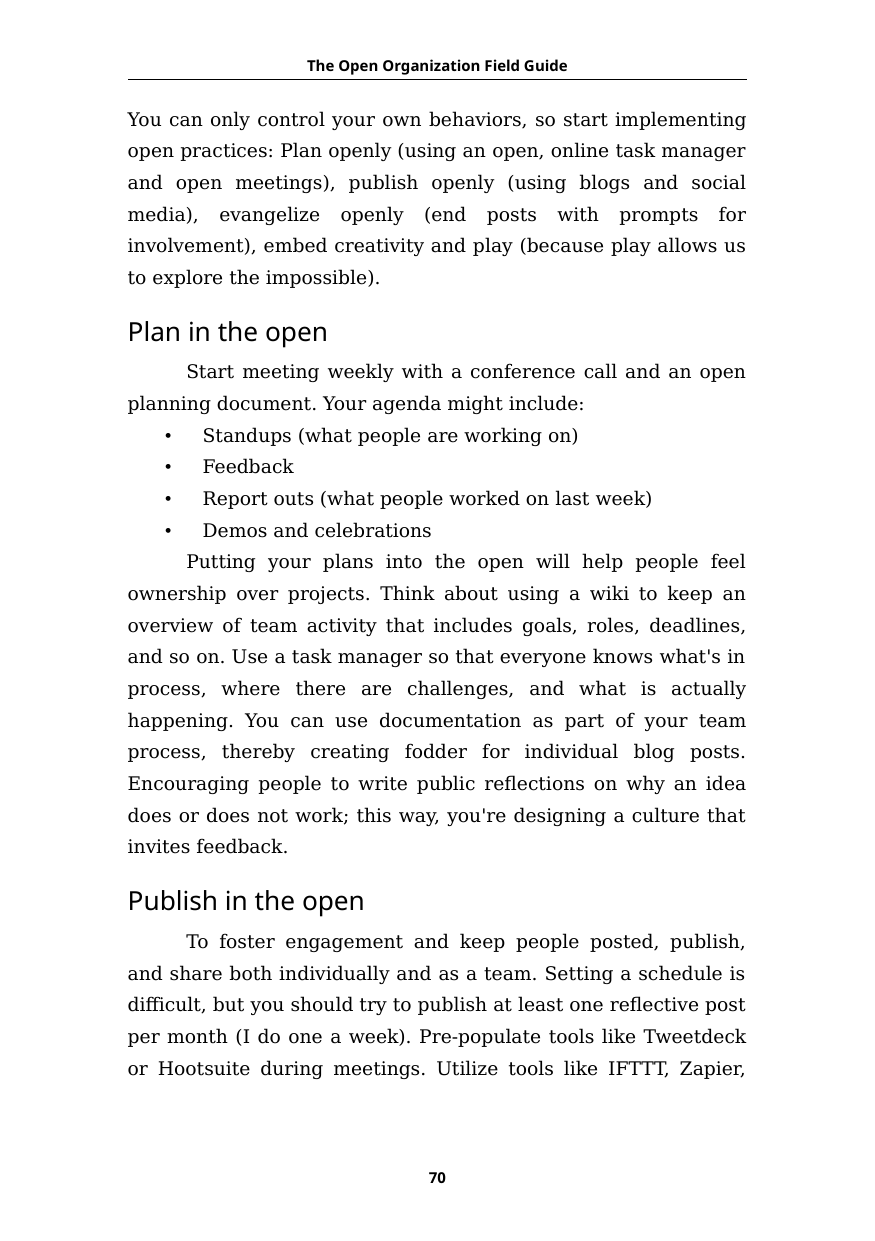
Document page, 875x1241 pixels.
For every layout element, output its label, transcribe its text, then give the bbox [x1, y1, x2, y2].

list Standups (what people are working on) [165, 425, 747, 447]
text Start meeting weekly with a conference call and an open planning document. Your agenda might include: [127, 361, 747, 415]
list Demos and celebrations [165, 520, 747, 542]
list Report outs (what people worked on last week) [165, 488, 747, 510]
list Feedback [165, 456, 747, 478]
subtitle Publish in the open [127, 883, 747, 918]
text Putting your plans into the open will help people feel ownership over projects. Think about using a wiki to keep an overview of team activity that includes goals, roles, deadlines, and so on. Use a task manager so that everyone knows what's in process, where there are challenges, and what is actually happening. You can use documentation as part of your team process, thereby creating fodder for individual blog posts. Encouraging people to write public reflections on why an idea does or does not work; this way, you're designing a culture that invites feedback. [127, 551, 747, 858]
text To foster engagement and keep people posted, publish, and share both individually and as a team. Setting a schedule is difficult, but you should try to publish at least one reflective post per month (I do one a week). Pre-populate tools like Tweetdeck or Hootsuite during meetings. Utilize tools like IFTTT, Zapier, [127, 931, 747, 1079]
subtitle Plan in the open [127, 313, 747, 349]
text You can only control your own behaviors, so start implementing open practices: Plan openly (using an open, online task manager and open meetings), publish openly (using blogs and social media), evangelize openly (end posts with prompts for involvement), embed creativity and play (because play allows us to explore the impossible). [127, 108, 747, 289]
